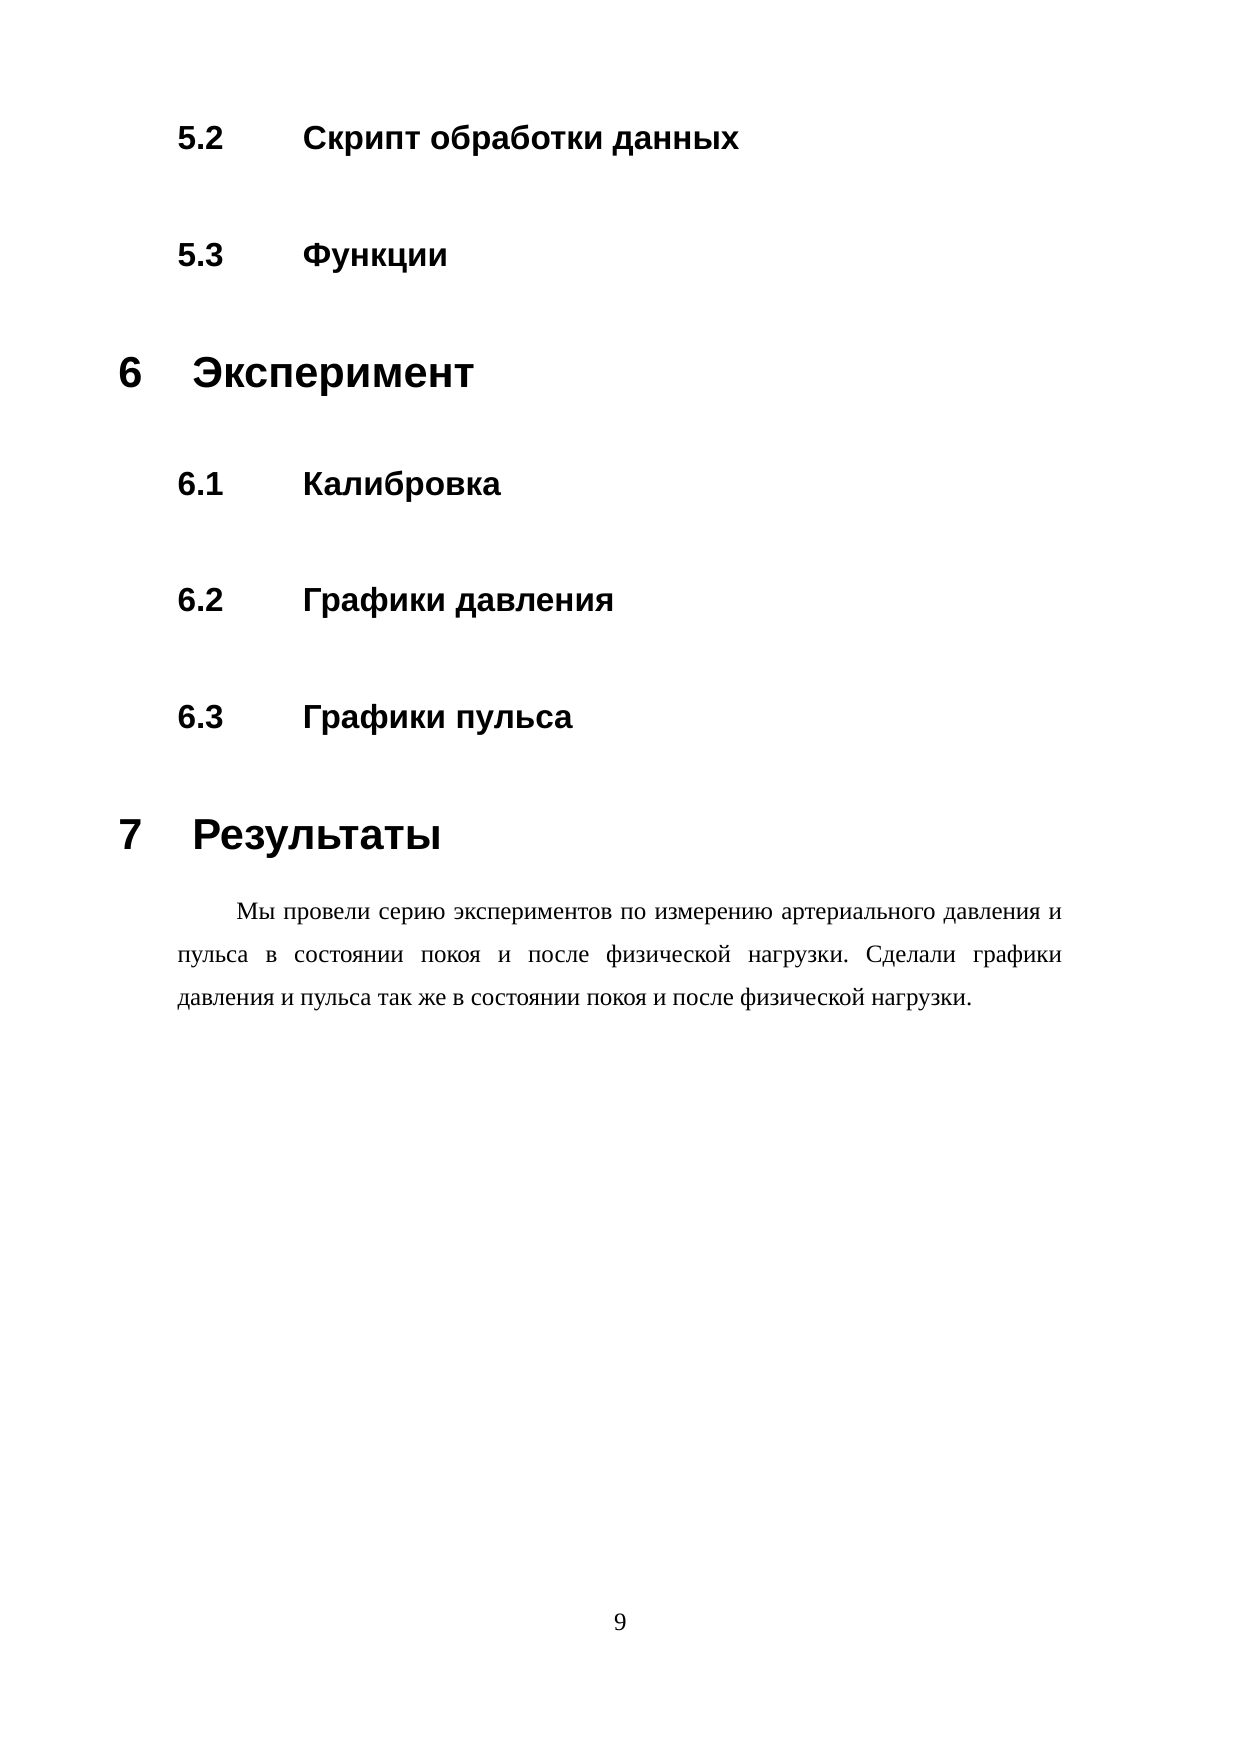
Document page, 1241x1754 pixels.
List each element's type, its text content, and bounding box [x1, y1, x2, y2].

subtitle Эксперимент [118, 347, 1122, 397]
subtitle Скрипт обработки данных [118, 118, 1122, 157]
subtitle Калибровка [118, 463, 1122, 502]
subtitle Графики пульса [118, 697, 1122, 735]
subtitle Результаты [118, 809, 1122, 859]
subtitle Графики давления [118, 580, 1122, 618]
subtitle Функции [118, 235, 1122, 273]
text Мы провели серию экспериментов по измерению артериального давления и пульса в состоянии покоя и после физической нагрузки. Сделали графики давления и пульса так же в состоянии покоя и после физической нагрузки. [177, 896, 1063, 1011]
